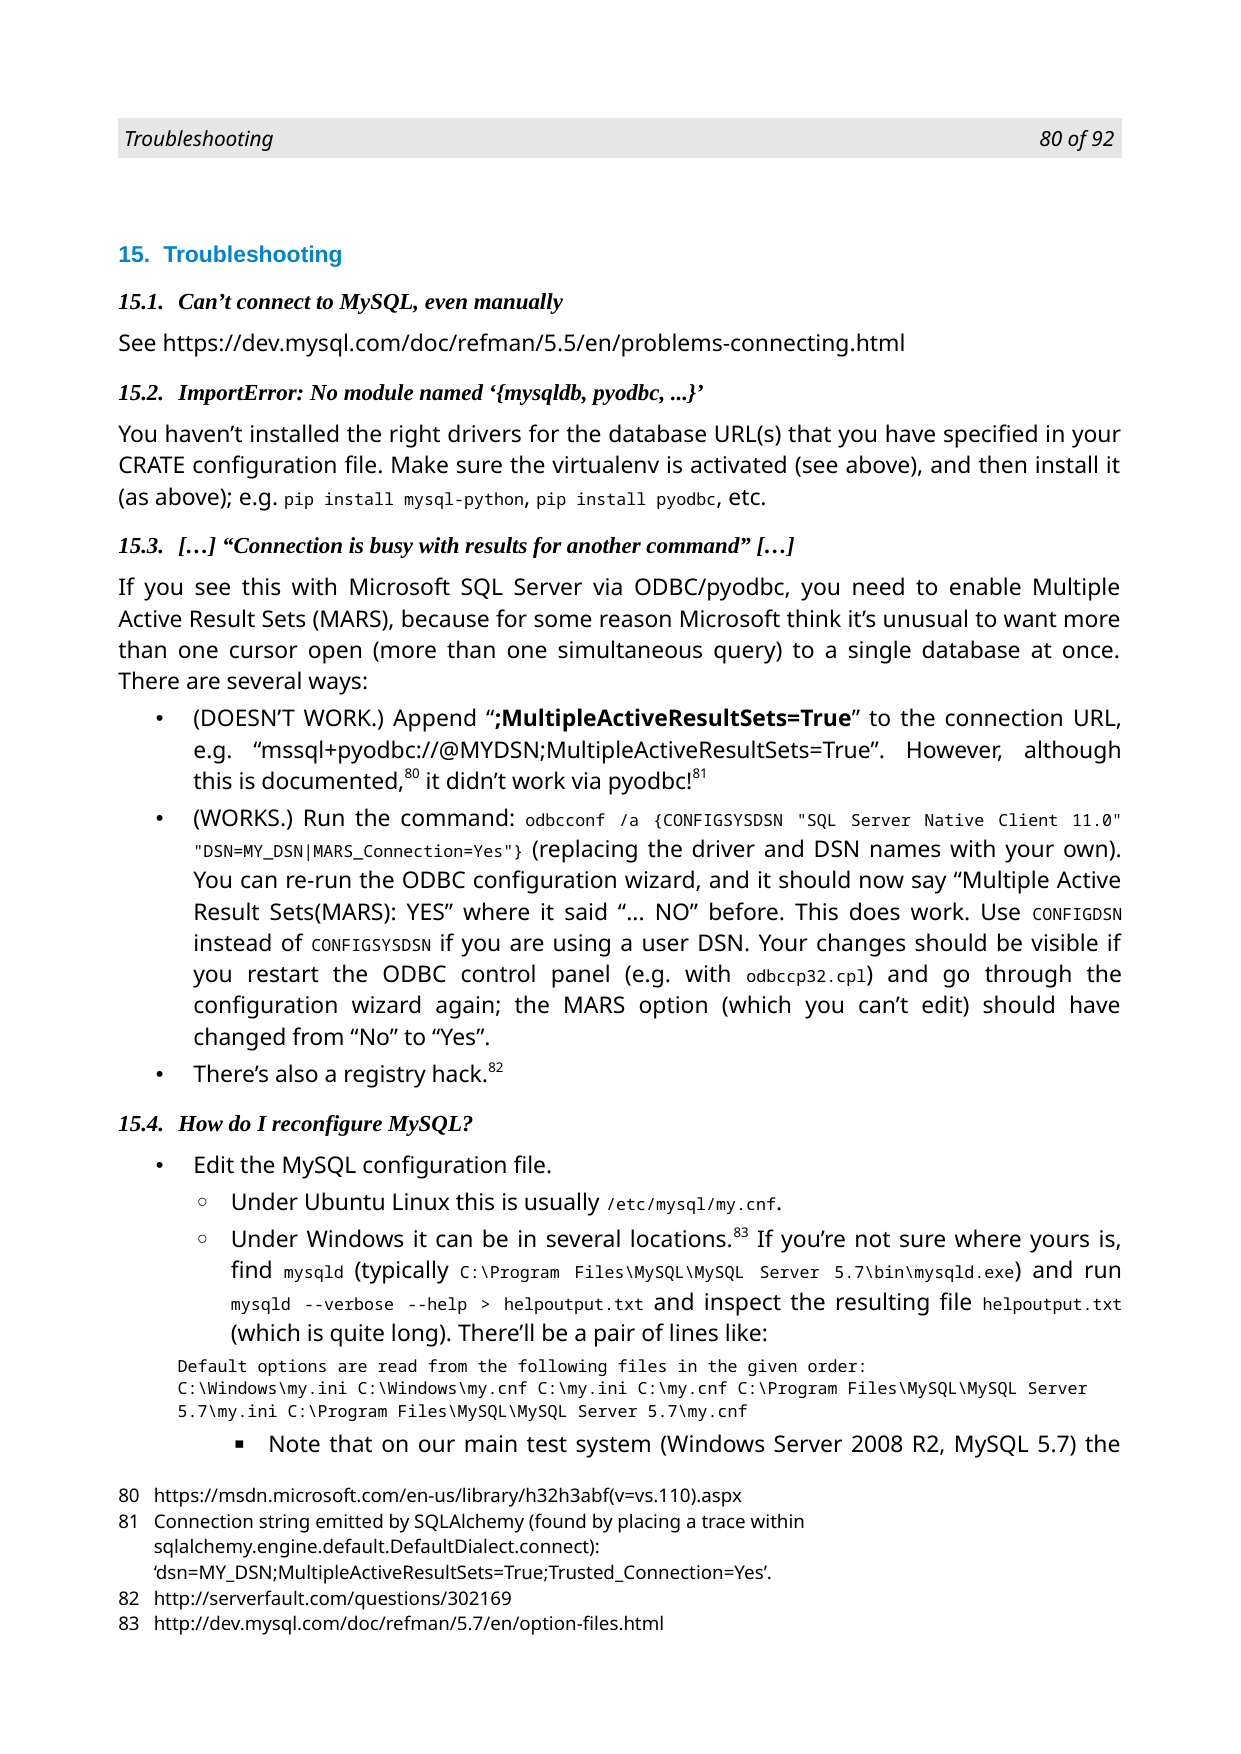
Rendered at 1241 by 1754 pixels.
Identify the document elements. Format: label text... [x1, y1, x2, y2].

text You haven’t installed the right drivers for the database URL(s) that you have specified in your CRATE configuration file. Make sure the virtualenv is activated (see above), and then install it (as above); e.g. pip install mysql-python, pip install pyodbc, etc. [118, 418, 1122, 512]
list (DOESN’T WORK.) Append “;MultipleActiveResultSets=True” to the connection URL, e.g. “mssql+pyodbc://@MYDSN;MultipleActiveResultSets=True”. However, although this is documented, it didn’t work via pyodbc! [156, 702, 1122, 796]
list Note that on our main test system (Windows Server 2008 R2, MySQL 5.7) the [231, 1428, 1122, 1459]
text Default options are read from the following files in the given order: [177, 1354, 1122, 1377]
list http://dev.mysql.com/doc/refman/5.7/en/option-files.html [118, 1610, 1122, 1636]
subtitle How do I reconfigure MySQL? [118, 1110, 1122, 1136]
list Edit the MySQL configuration file. [156, 1149, 1122, 1180]
subtitle ImportError: No module named ‘{mysqldb, pyodbc, ...}’ [118, 379, 1122, 405]
subtitle Troubleshooting [118, 241, 1122, 267]
list http://serverfault.com/questions/302169 [118, 1585, 1122, 1610]
list Under Ubuntu Linux this is usually /etc/mysql/my.cnf. [193, 1186, 1122, 1217]
list Under Windows it can be in several locations. If you’re not sure where yours is, find mysqld (typically C:\Program Files\MySQL\MySQL Server 5.7\bin\mysqld.exe) and run mysqld --verbose --help > helpoutput.txt and inspect the resulting file helpoutput.txt (which is quite long). There’ll be a pair of lines like: [193, 1223, 1122, 1348]
text If you see this with Microsoft SQL Server via ODBC/pyodbc, you need to enable Multiple Active Result Sets (MARS), because for some reason Microsoft think it’s unusual to want more than one cursor open (more than one simultaneous query) to a single database at once. There are several ways: [118, 571, 1122, 696]
list Connection string emitted by SQLAlchemy (found by placing a trace within sqlalchemy.engine.default.DefaultDialect.connect): ‘dsn=MY_DSN;MultipleActiveResultSets=True;Trusted_Connection=Yes’. [118, 1508, 1122, 1585]
subtitle […] “Connection is busy with results for another command” […] [118, 532, 1122, 559]
text See https://dev.mysql.com/doc/refman/5.5/en/problems-connecting.html [118, 327, 1122, 358]
list https://msdn.microsoft.com/en-us/library/h32h3abf(v=vs.110).aspx [118, 1483, 1122, 1508]
text C:\Windows\my.ini C:\Windows\my.cnf C:\my.ini C:\my.cnf C:\Program Files\MySQL\MySQL Server 5.7\my.ini C:\Program Files\MySQL\MySQL Server 5.7\my.cnf [177, 1377, 1122, 1422]
list (WORKS.) Run the command: odbcconf /a {CONFIGSYSDSN "SQL Server Native Client 11.0" "DSN=MY_DSN|MARS_Connection=Yes"} (replacing the driver and DSN names with your own). You can re-run the ODBC configuration wizard, and it should now say “Multiple Active Result Sets(MARS): YES” where it said “... NO” before. This does work. Use CONFIGDSN instead of CONFIGSYSDSN if you are using a user DSN. Your changes should be visible if you restart the ODBC control panel (e.g. with odbccp32.cpl) and go through the configuration wizard again; the MARS option (which you can’t edit) should have changed from “No” to “Yes”. [156, 802, 1122, 1052]
subtitle Can’t connect to MySQL, even manually [118, 288, 1122, 314]
list There’s also a registry hack. [156, 1058, 1122, 1089]
